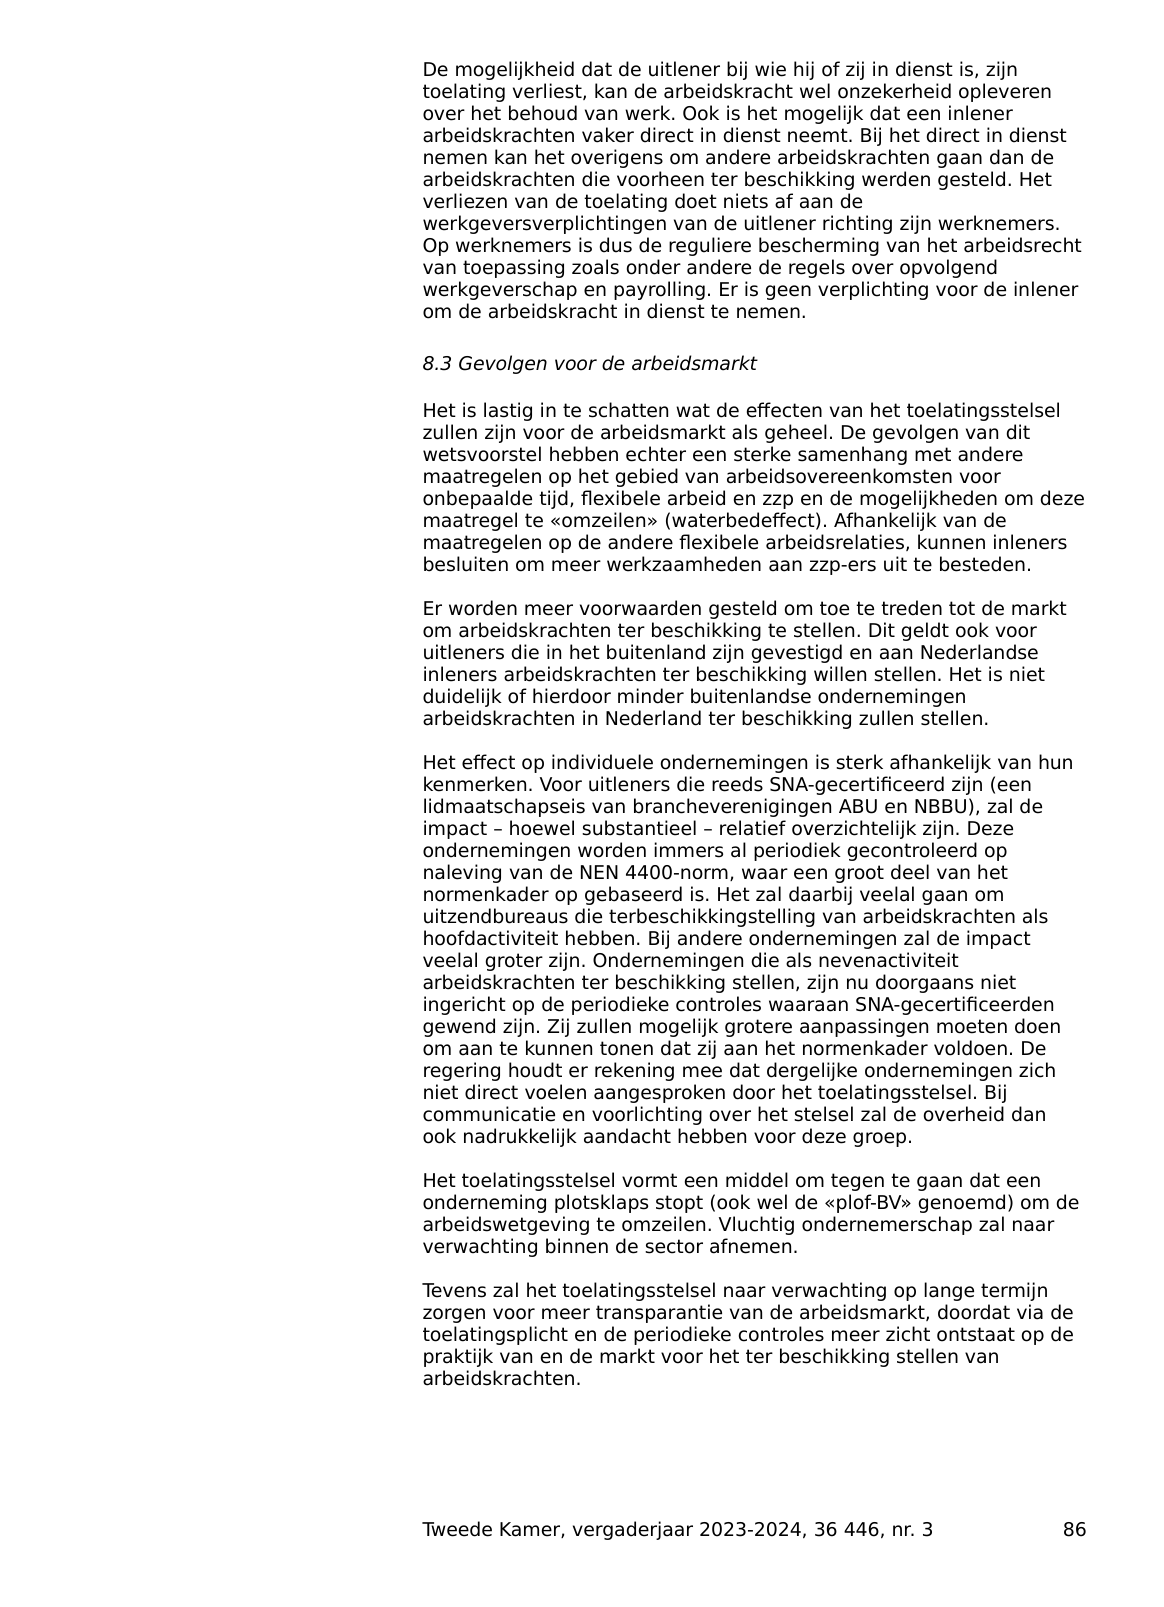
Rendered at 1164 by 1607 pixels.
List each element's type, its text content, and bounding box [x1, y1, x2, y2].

text Het toelatingsstelsel vormt een middel om tegen te gaan dat een onderneming plotsklaps stopt (ook wel de «plof-BV» genoemd) om de arbeidswetgeving te omzeilen. Vluchtig ondernemerschap zal naar verwachting binnen de sector afnemen. [422, 1170, 1087, 1258]
text De mogelijkheid dat de uitlener bij wie hij of zij in dienst is, zijn toelating verliest, kan de arbeidskracht wel onzekerheid opleveren over het behoud van werk. Ook is het mogelijk dat een inlener arbeidskrachten vaker direct in dienst neemt. Bij het direct in dienst nemen kan het overigens om andere arbeidskrachten gaan dan de arbeidskrachten die voorheen ter beschikking werden gesteld. Het verliezen van de toelating doet niets af aan de werkgeversverplichtingen van de uitlener richting zijn werknemers. Op werknemers is dus de reguliere bescherming van het arbeidsrecht van toepassing zoals onder andere de regels over opvolgend werkgeverschap en payrolling. Er is geen verplichting voor de inlener om de arbeidskracht in dienst te nemen. [422, 59, 1087, 323]
text Het is lastig in te schatten wat de effecten van het toelatingsstelsel zullen zijn voor de arbeidsmarkt als geheel. De gevolgen van dit wetsvoorstel hebben echter een sterke samenhang met andere maatregelen op het gebied van arbeidsovereenkomsten voor onbepaalde tijd, flexibele arbeid en zzp en de mogelijkheden om deze maatregel te «omzeilen» (waterbedeffect). Afhankelijk van de maatregelen op de andere flexibele arbeidsrelaties, kunnen inleners besluiten om meer werkzaamheden aan zzp-ers uit te besteden. [422, 400, 1087, 576]
subtitle 8.3 Gevolgen voor de arbeidsmarkt [422, 353, 1087, 375]
text Tevens zal het toelatingsstelsel naar verwachting op lange termijn zorgen voor meer transparantie van de arbeidsmarkt, doordat via de toelatingsplicht en de periodieke controles meer zicht ontstaat op de praktijk van en de markt voor het ter beschikking stellen van arbeidskrachten. [422, 1280, 1087, 1390]
text Het effect op individuele ondernemingen is sterk afhankelijk van hun kenmerken. Voor uitleners die reeds SNA-gecertificeerd zijn (een lidmaatschapseis van brancheverenigingen ABU en NBBU), zal de impact – hoewel substantieel – relatief overzichtelijk zijn. Deze ondernemingen worden immers al periodiek gecontroleerd op naleving van de NEN 4400-norm, waar een groot deel van het normenkader op gebaseerd is. Het zal daarbij veelal gaan om uitzendbureaus die terbeschikkingstelling van arbeidskrachten als hoofdactiviteit hebben. Bij andere ondernemingen zal de impact veelal groter zijn. Ondernemingen die als nevenactiviteit arbeidskrachten ter beschikking stellen, zijn nu doorgaans niet ingericht op de periodieke controles waaraan SNA-gecertificeerden gewend zijn. Zij zullen mogelijk grotere aanpassingen moeten doen om aan te kunnen tonen dat zij aan het normenkader voldoen. De regering houdt er rekening mee dat dergelijke ondernemingen zich niet direct voelen aangesproken door het toelatingsstelsel. Bij communicatie en voorlichting over het stelsel zal de overheid dan ook nadrukkelijk aandacht hebben voor deze groep. [422, 752, 1087, 1147]
text Er worden meer voorwaarden gesteld om toe te treden tot de markt om arbeidskrachten ter beschikking te stellen. Dit geldt ook voor uitleners die in het buitenland zijn gevestigd en aan Nederlandse inleners arbeidskrachten ter beschikking willen stellen. Het is niet duidelijk of hierdoor minder buitenlandse ondernemingen arbeidskrachten in Nederland ter beschikking zullen stellen. [422, 598, 1087, 730]
